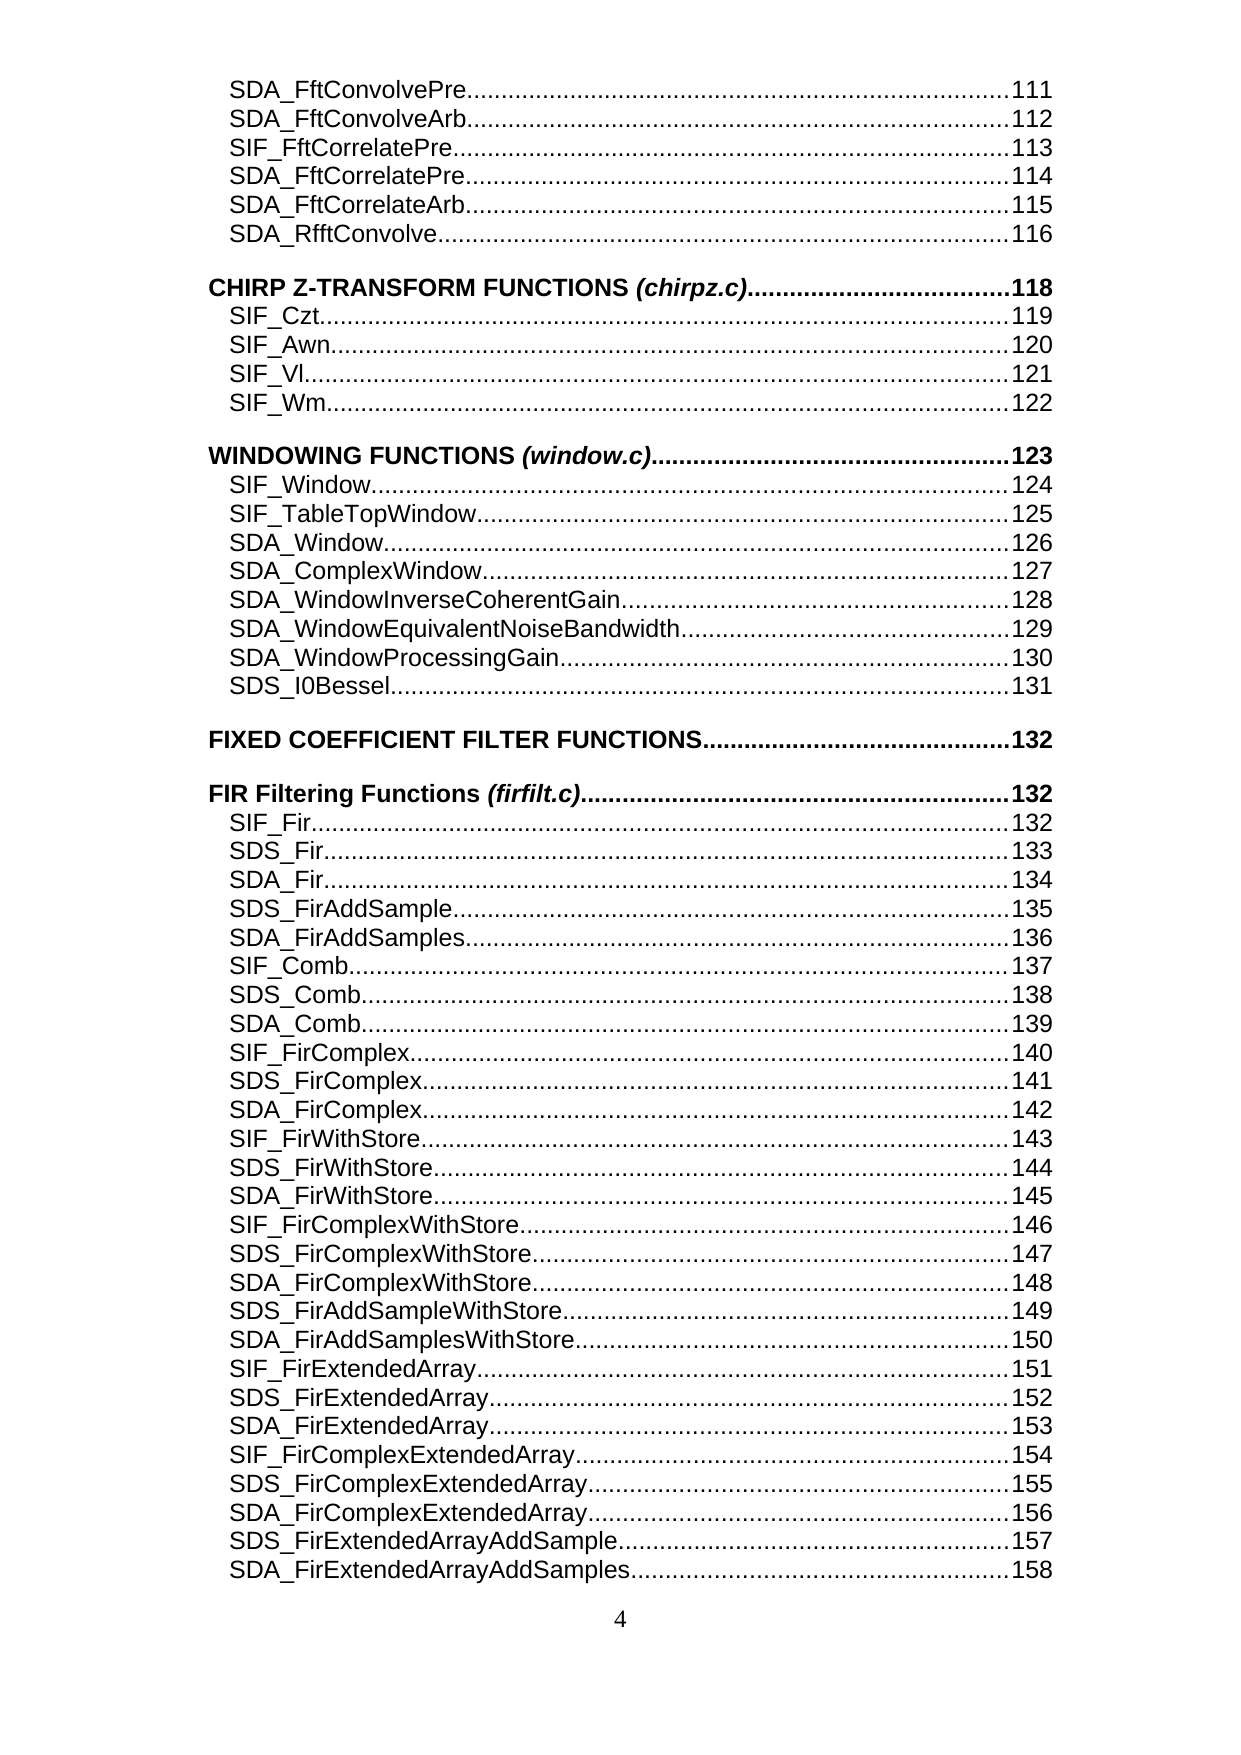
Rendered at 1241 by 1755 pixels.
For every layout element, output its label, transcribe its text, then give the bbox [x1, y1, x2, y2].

text SDA_FirComplexWithStore 148 [229, 1267, 1053, 1296]
text SDA_ComplexWindow 127 [229, 556, 1053, 585]
text SDA_FftCorrelateArb 115 [229, 190, 1053, 219]
text SDS_FirAddSample 135 [229, 894, 1053, 922]
text SDA_FirAddSamples 136 [229, 922, 1053, 951]
text SDA_WindowProcessingGain 130 [229, 642, 1053, 671]
text SIF_Wm 122 [229, 387, 1053, 416]
text SDS_I0Bessel 131 [229, 671, 1053, 700]
text SDS_FirComplex 141 [229, 1066, 1053, 1095]
text SDS_FirWithStore 144 [229, 1152, 1053, 1181]
text SIF_FftCorrelatePre 113 [229, 132, 1053, 161]
text SIF_Awn 120 [229, 330, 1053, 359]
text SIF_FirComplexExtendedArray 154 [229, 1440, 1053, 1469]
text SIF_Comb 137 [229, 951, 1053, 980]
text SDA_FirComplex 142 [229, 1095, 1053, 1124]
text FIR Filtering Functions (firfilt.c) 132 [208, 779, 1053, 807]
text SDA_WindowEquivalentNoiseBandwidth 129 [229, 614, 1053, 642]
text SDA_Window 126 [229, 527, 1053, 556]
text SIF_FirExtendedArray 151 [229, 1354, 1053, 1382]
text SDS_FirAddSampleWithStore 149 [229, 1296, 1053, 1325]
text SDA_Fir 134 [229, 865, 1053, 894]
text SIF_FirWithStore 143 [229, 1124, 1053, 1152]
text SDA_WindowInverseCoherentGain 128 [229, 585, 1053, 614]
text SDA_FftCorrelatePre 114 [229, 161, 1053, 190]
text SIF_Czt 119 [229, 301, 1053, 330]
text SIF_TableTopWindow 125 [229, 499, 1053, 527]
text SDA_FirWithStore 145 [229, 1181, 1053, 1210]
text SDS_FirExtendedArrayAddSample 157 [229, 1526, 1053, 1555]
text SDS_FirComplexExtendedArray 155 [229, 1469, 1053, 1497]
text FIXED COEFFICIENT FILTER FUNCTIONS 132 [208, 725, 1053, 754]
text SIF_FirComplex 140 [229, 1037, 1053, 1066]
text SIF_FirComplexWithStore 146 [229, 1210, 1053, 1239]
text SDA_FirExtendedArrayAddSamples 158 [229, 1555, 1053, 1584]
text SDA_FftConvolvePre 111 [229, 75, 1053, 104]
text SDS_FirExtendedArray 152 [229, 1382, 1053, 1411]
text SIF_Vl 121 [229, 359, 1053, 387]
text SDS_Fir 133 [229, 836, 1053, 865]
text SDA_FirComplexExtendedArray 156 [229, 1497, 1053, 1526]
text SIF_Fir 132 [229, 807, 1053, 836]
text SDA_FftConvolveArb 112 [229, 104, 1053, 132]
text CHIRP Z-TRANSFORM FUNCTIONS (chirpz.c) 118 [208, 272, 1053, 301]
text WINDOWING FUNCTIONS (window.c) 123 [208, 441, 1053, 470]
text SDS_FirComplexWithStore 147 [229, 1239, 1053, 1267]
text SDS_Comb 138 [229, 980, 1053, 1009]
text SIF_Window 124 [229, 470, 1053, 499]
text SDA_FirAddSamplesWithStore 150 [229, 1325, 1053, 1354]
text SDA_Comb 139 [229, 1009, 1053, 1037]
text SDA_RfftConvolve 116 [229, 219, 1053, 247]
text SDA_FirExtendedArray 153 [229, 1411, 1053, 1440]
